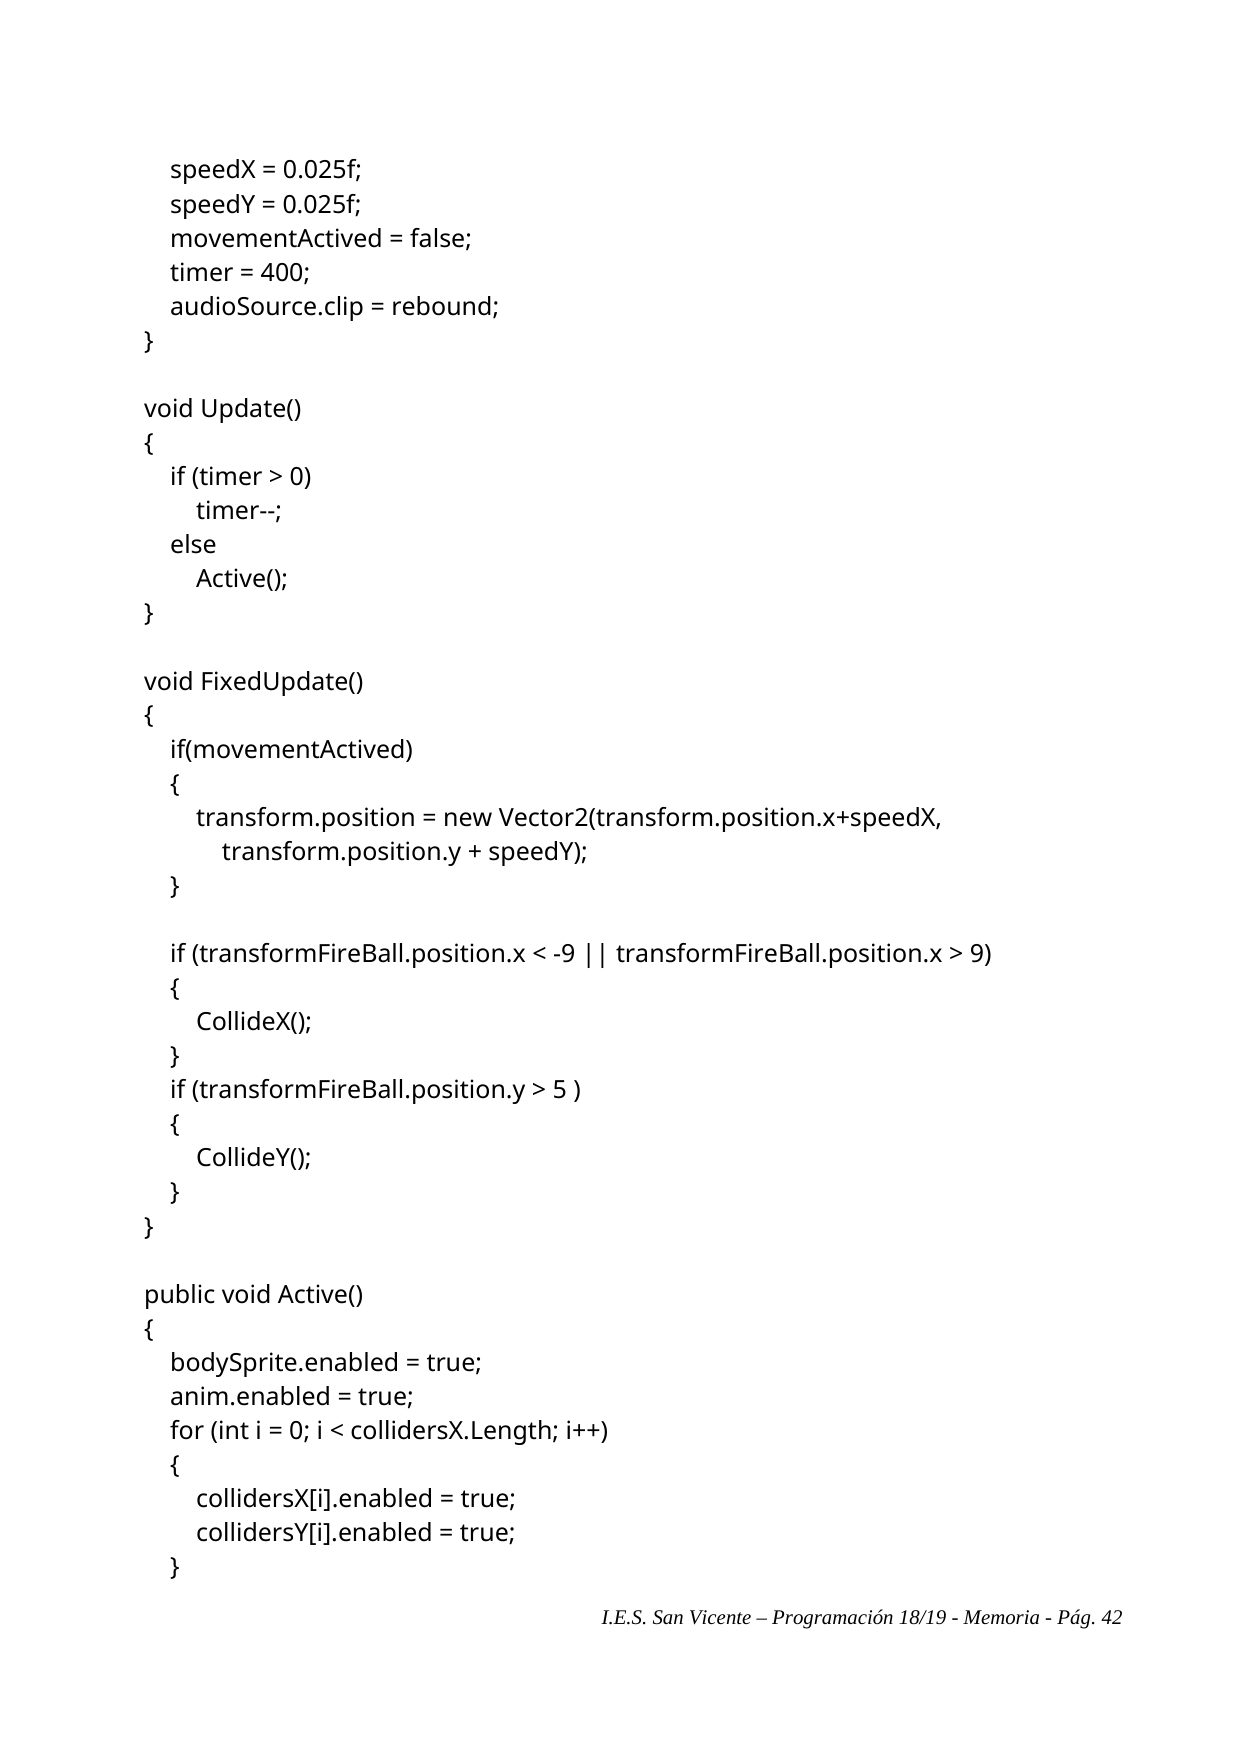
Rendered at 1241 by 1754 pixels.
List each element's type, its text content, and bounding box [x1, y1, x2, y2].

text } [118, 867, 1122, 902]
text public void Active() [118, 1276, 1122, 1310]
text if (timer > 0) [118, 459, 1122, 493]
text { [118, 970, 1122, 1004]
text for (int i = 0; i < collidersX.Length; i++) [118, 1412, 1122, 1447]
text if(movementActived) [118, 731, 1122, 765]
text } [118, 1174, 1122, 1208]
text CollideX(); [118, 1004, 1122, 1038]
text movementActived = false; [118, 220, 1122, 254]
text if (transformFireBall.position.x < -9 || transformFireBall.position.x > 9) [118, 936, 1122, 970]
text collidersX[i].enabled = true; [118, 1481, 1122, 1515]
text { [118, 1310, 1122, 1344]
text timer--; [118, 493, 1122, 527]
text void FixedUpdate() [118, 663, 1122, 697]
text anim.enabled = true; [118, 1378, 1122, 1412]
text collidersY[i].enabled = true; [118, 1515, 1122, 1549]
text { [118, 765, 1122, 799]
text else [118, 527, 1122, 561]
text } [118, 322, 1122, 357]
text if (transformFireBall.position.y > 5 ) [118, 1072, 1122, 1106]
text timer = 400; [118, 254, 1122, 288]
text { [118, 425, 1122, 459]
text } [118, 1038, 1122, 1072]
text { [118, 697, 1122, 731]
text } [118, 1208, 1122, 1242]
text audioSource.clip = rebound; [118, 288, 1122, 322]
text } [118, 1549, 1122, 1583]
text { [118, 1106, 1122, 1140]
text } [118, 595, 1122, 629]
text transform.position.y + speedY); [118, 833, 1122, 867]
text void Update() [118, 391, 1122, 425]
text transform.position = new Vector2(transform.position.x+speedX, [118, 799, 1122, 833]
text Active(); [118, 561, 1122, 595]
text { [118, 1447, 1122, 1481]
text CollideY(); [118, 1140, 1122, 1174]
text speedY = 0.025f; [118, 186, 1122, 220]
text speedX = 0.025f; [118, 152, 1122, 186]
text bodySprite.enabled = true; [118, 1344, 1122, 1378]
